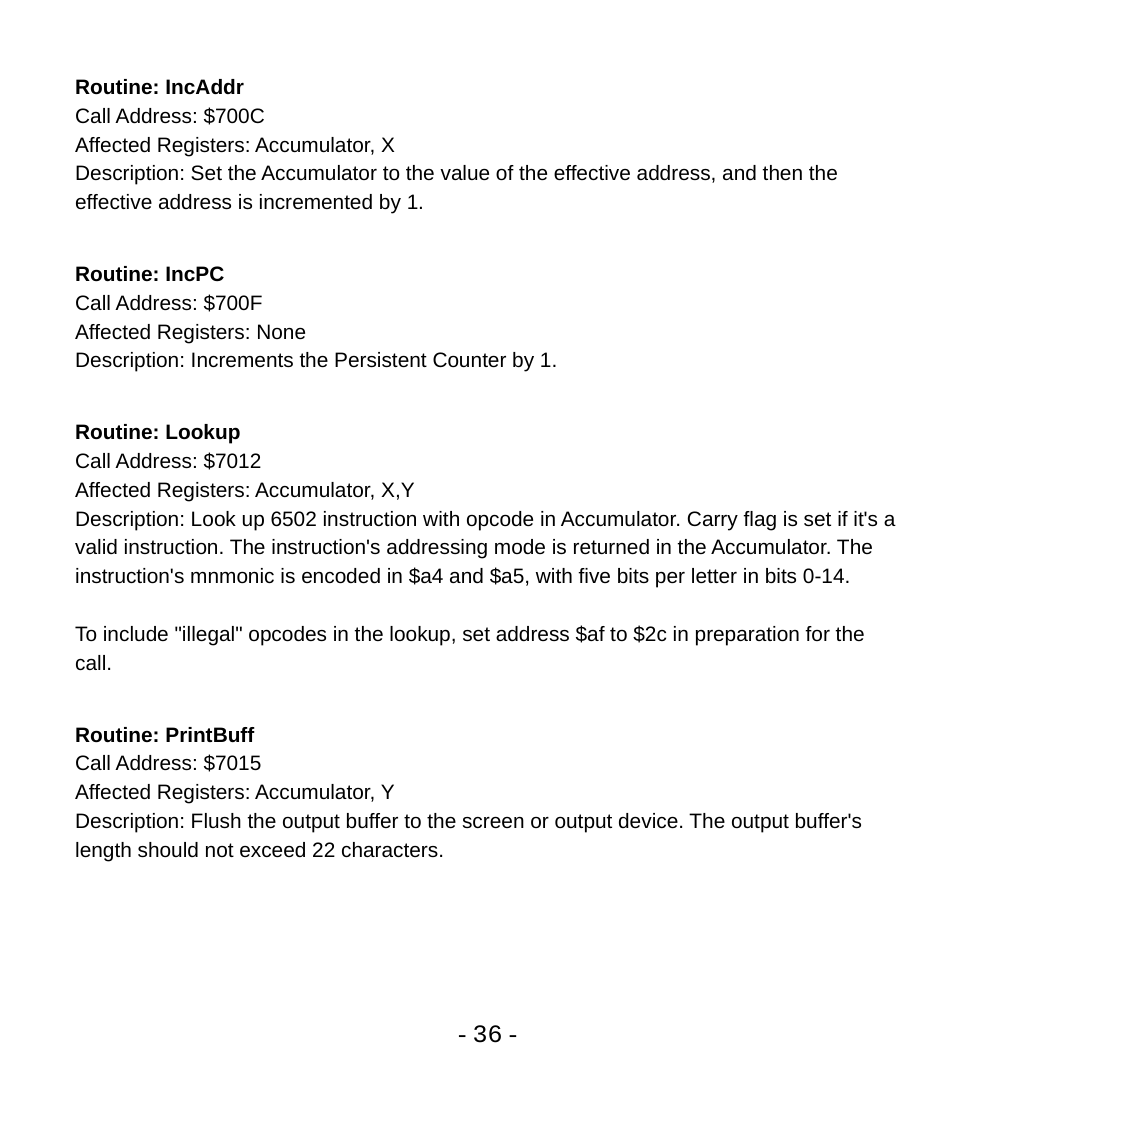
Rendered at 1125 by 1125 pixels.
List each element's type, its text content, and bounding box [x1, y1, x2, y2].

text Routine: IncAddr Call Address: $700C Affected Registers: Accumulator, X Description: Set the Accumulator to the value of the effective address, and then the effective address is incremented by 1. [75, 75, 900, 243]
text Routine: Lookup Call Address: $7012 Affected Registers: Accumulator, X,Y Description: Look up 6502 instruction with opcode in Accumulator. Carry flag is set if it's a valid instruction. The instruction's addressing mode is returned in the Accumulator. The instruction's mnmonic is encoded in $a4 and $a5, with five bits per letter in bits 0-14. To include "illegal" opcodes in the lookup, set address $af to $2c in preparation for the call. [75, 392, 900, 703]
text Routine: PrintBuff Call Address: $7015 Affected Registers: Accumulator, Y Description: Flush the output buffer to the screen or output device. The output buffer's length should not exceed 22 characters. [75, 722, 900, 948]
text Routine: IncPC Call Address: $700F Affected Registers: None Description: Increments the Persistent Counter by 1. [75, 262, 900, 372]
